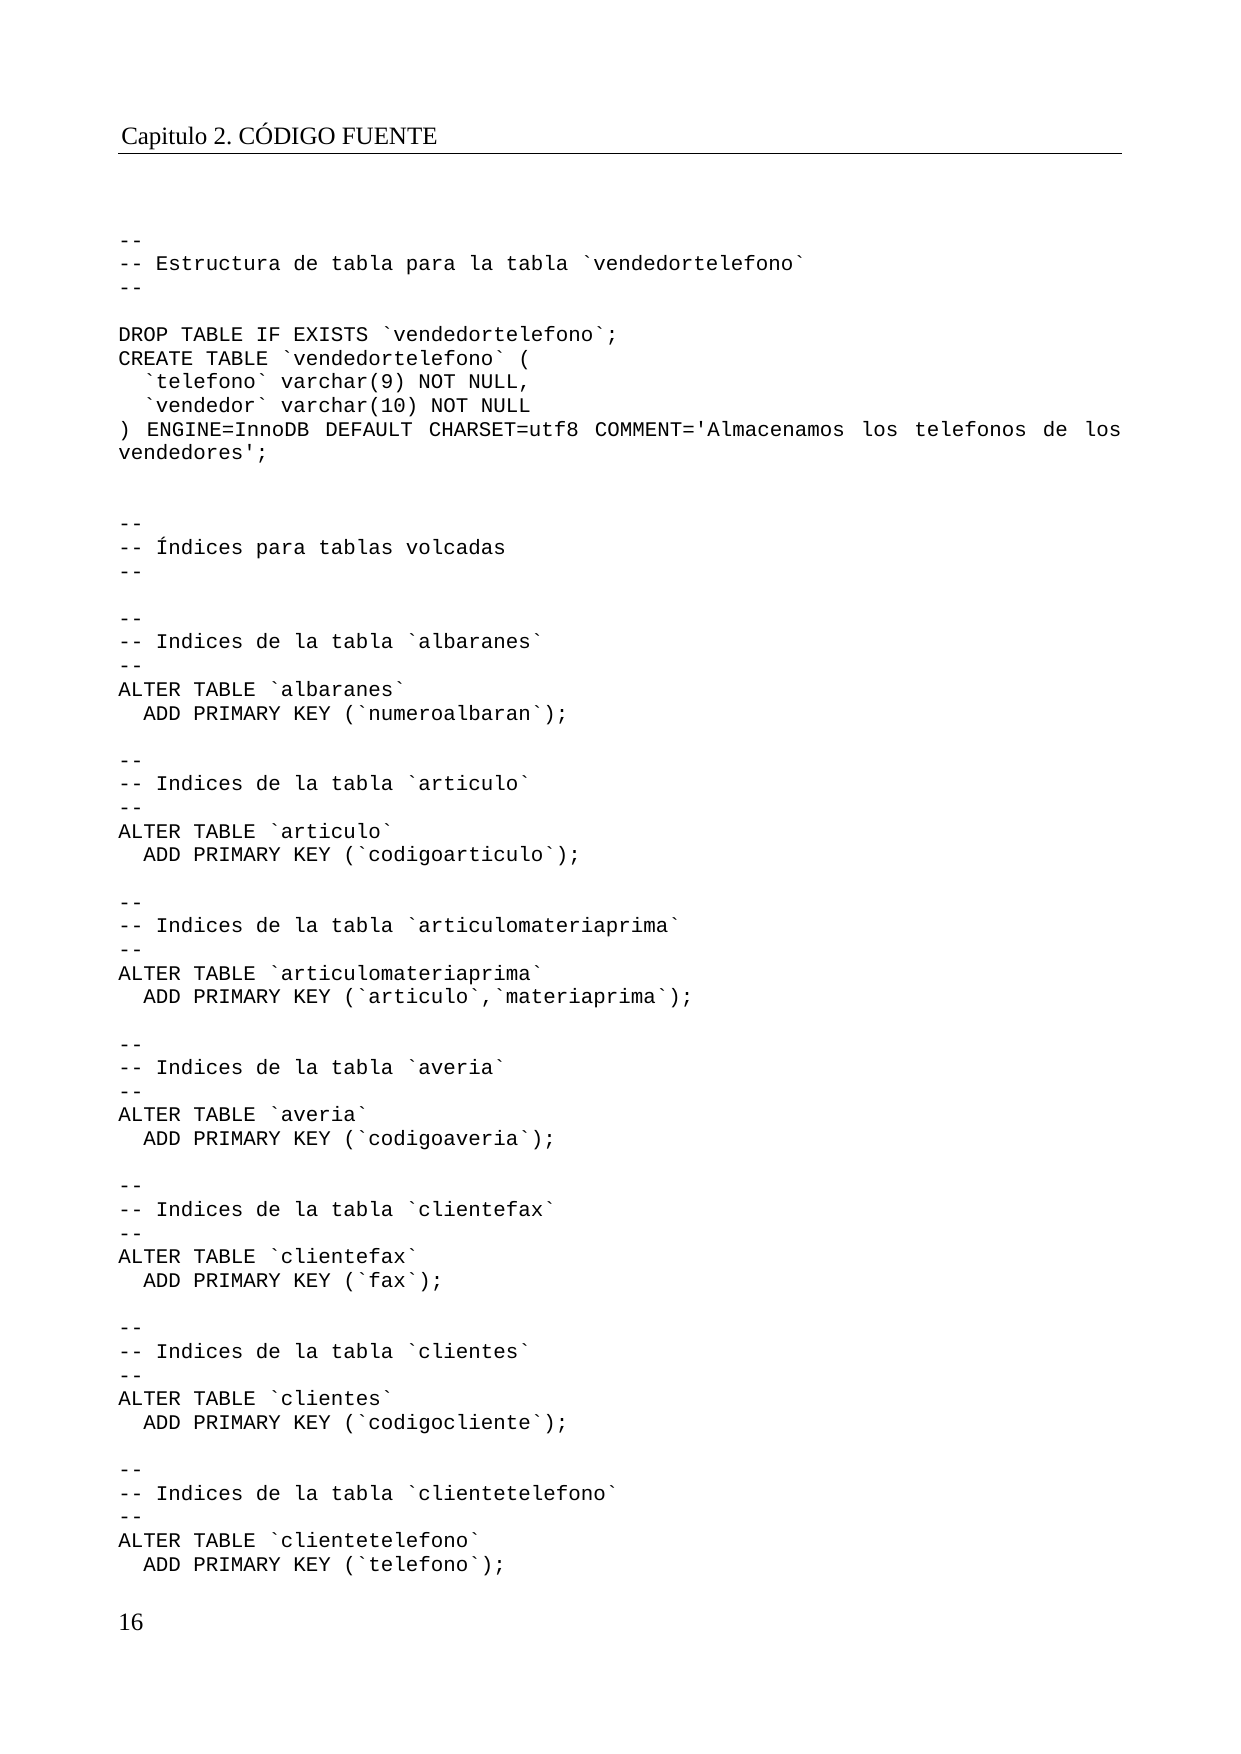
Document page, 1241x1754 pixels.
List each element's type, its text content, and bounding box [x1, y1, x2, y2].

text -- [118, 1223, 1122, 1246]
text CREATE TABLE `vendedortelefono` ( [118, 348, 1122, 371]
text ALTER TABLE `articulomateriaprima` [118, 963, 1122, 986]
text -- Indices de la tabla `clientefax` [118, 1199, 1122, 1223]
text ADD PRIMARY KEY (`articulo`,`materiaprima`); [118, 986, 1122, 1010]
text ALTER TABLE `albaranes` [118, 679, 1122, 702]
text ALTER TABLE `clientetelefono` [118, 1530, 1122, 1554]
text `telefono` varchar(9) NOT NULL, [118, 371, 1122, 395]
text -- [118, 1081, 1122, 1104]
text ADD PRIMARY KEY (`codigoarticulo`); [118, 844, 1122, 868]
text ADD PRIMARY KEY (`numeroalbaran`); [118, 702, 1122, 726]
text -- [118, 277, 1122, 301]
text -- Indices de la tabla `albaranes` [118, 632, 1122, 655]
text ADD PRIMARY KEY (`fax`); [118, 1270, 1122, 1294]
text -- [118, 561, 1122, 584]
text ALTER TABLE `averia` [118, 1104, 1122, 1128]
text `vendedor` varchar(10) NOT NULL [118, 395, 1122, 419]
text ALTER TABLE `clientefax` [118, 1246, 1122, 1270]
text -- [118, 608, 1122, 632]
text -- [118, 939, 1122, 963]
text -- [118, 1033, 1122, 1057]
text ) ENGINE=InnoDB DEFAULT CHARSET=utf8 COMMENT='Almacenamos los telefonos de los vendedores'; [118, 419, 1122, 466]
text -- [118, 1175, 1122, 1199]
text ADD PRIMARY KEY (`telefono`); [118, 1554, 1122, 1577]
text -- Indices de la tabla `clientetelefono` [118, 1483, 1122, 1506]
text -- Estructura de tabla para la tabla `vendedortelefono` [118, 253, 1122, 277]
text DROP TABLE IF EXISTS `vendedortelefono`; [118, 324, 1122, 348]
text -- [118, 797, 1122, 821]
text ALTER TABLE `clientes` [118, 1388, 1122, 1412]
text -- [118, 892, 1122, 915]
text -- Indices de la tabla `articulomateriaprima` [118, 915, 1122, 939]
text -- [118, 229, 1122, 253]
text -- Indices de la tabla `articulo` [118, 773, 1122, 797]
text -- [118, 1317, 1122, 1341]
text -- Indices de la tabla `averia` [118, 1057, 1122, 1081]
text ALTER TABLE `articulo` [118, 821, 1122, 844]
text ADD PRIMARY KEY (`codigoaveria`); [118, 1128, 1122, 1152]
text -- [118, 1506, 1122, 1530]
text -- Indices de la tabla `clientes` [118, 1341, 1122, 1364]
text -- [118, 1364, 1122, 1388]
text -- Índices para tablas volcadas [118, 537, 1122, 561]
text -- [118, 513, 1122, 537]
text -- [118, 750, 1122, 773]
text ADD PRIMARY KEY (`codigocliente`); [118, 1412, 1122, 1436]
text -- [118, 655, 1122, 679]
text -- [118, 1459, 1122, 1483]
